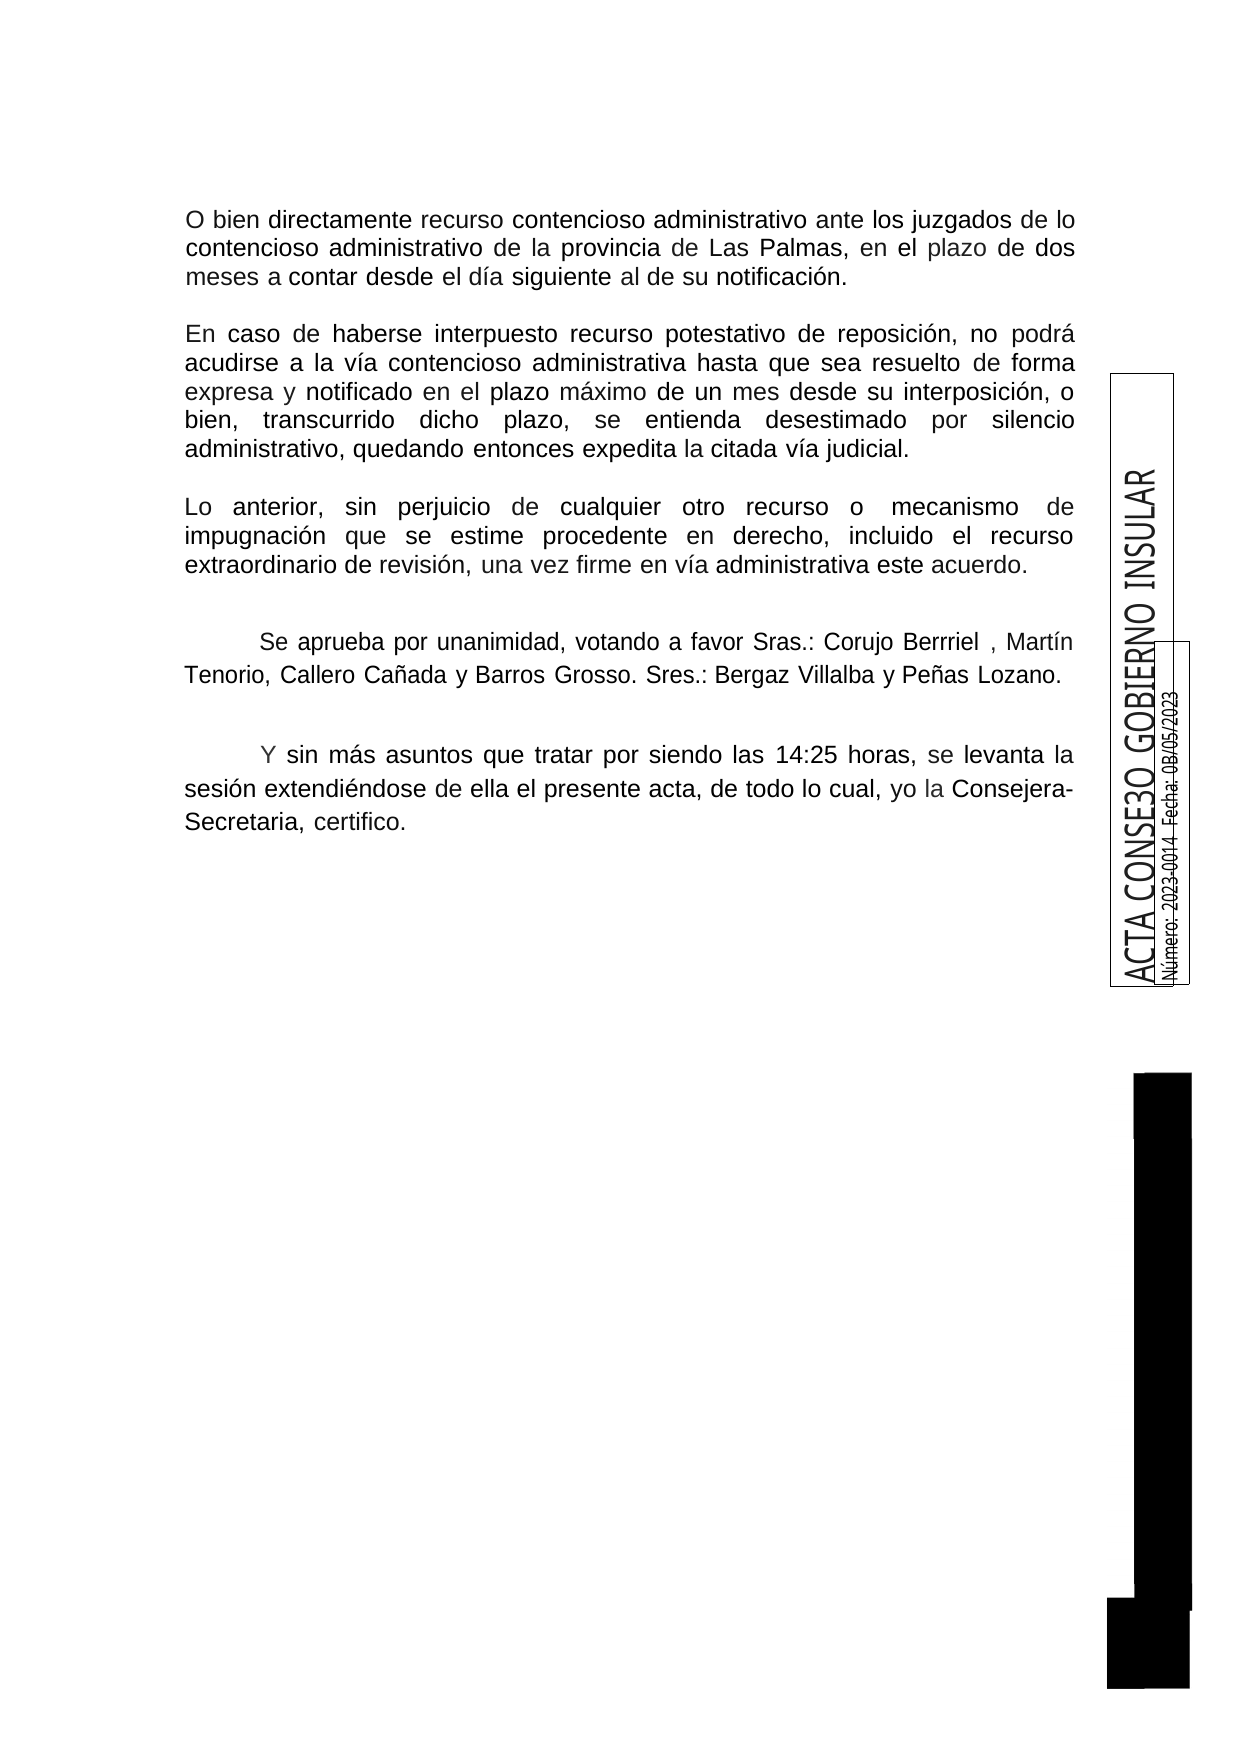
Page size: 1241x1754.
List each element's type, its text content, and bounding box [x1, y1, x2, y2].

text Se aprueba por unanimidad, votando a favor Sras.: Corujo Berrriel , Martín Tenorio, Callero Cañada y Barros Grosso. Sres.: Bergaz Villalba y Peñas Lozano. [184, 627, 1073, 689]
text ACTA CONSE3O GOBIERNO INSULAR [1111, 375, 1167, 986]
text En caso de haberse interpuesto recurso potestativo de reposición, no podrá acudirse a la vía contencioso administrativa hasta que sea resuelto de forma expresa y notificado en el plazo máximo de un mes desde su interposición, o bien, transcurrido dicho plazo, se entienda desestimado por silencio administrativo, quedando entonces expedita la citada vía judicial. [184, 319, 1075, 463]
picture [1106, 1072, 1193, 1689]
text Y sin más asuntos que tratar por siendo las 14:25 horas, se levanta la sesión extendiéndose de ella el presente acta, de todo lo cual, yo la Consejera- Secretaria, certifico. [184, 741, 1074, 835]
text Lo anterior, sin perjuicio de cualquier otro recurso o mecanismo de impugnación que se estime procedente en derecho, incluido el recurso extraordinario de revisión, una vez firme en vía administrativa este acuerdo. [184, 492, 1074, 578]
text O bien directamente recurso contencioso administrativo ante los juzgados de lo contencioso administrativo de la provincia de Las Palmas, en el plazo de dos meses a contar desde el día siguiente al de su notificación. [185, 204, 1076, 291]
text Número: 2023-0014 Fecha: 0B/05/2023 [1155, 643, 1184, 984]
